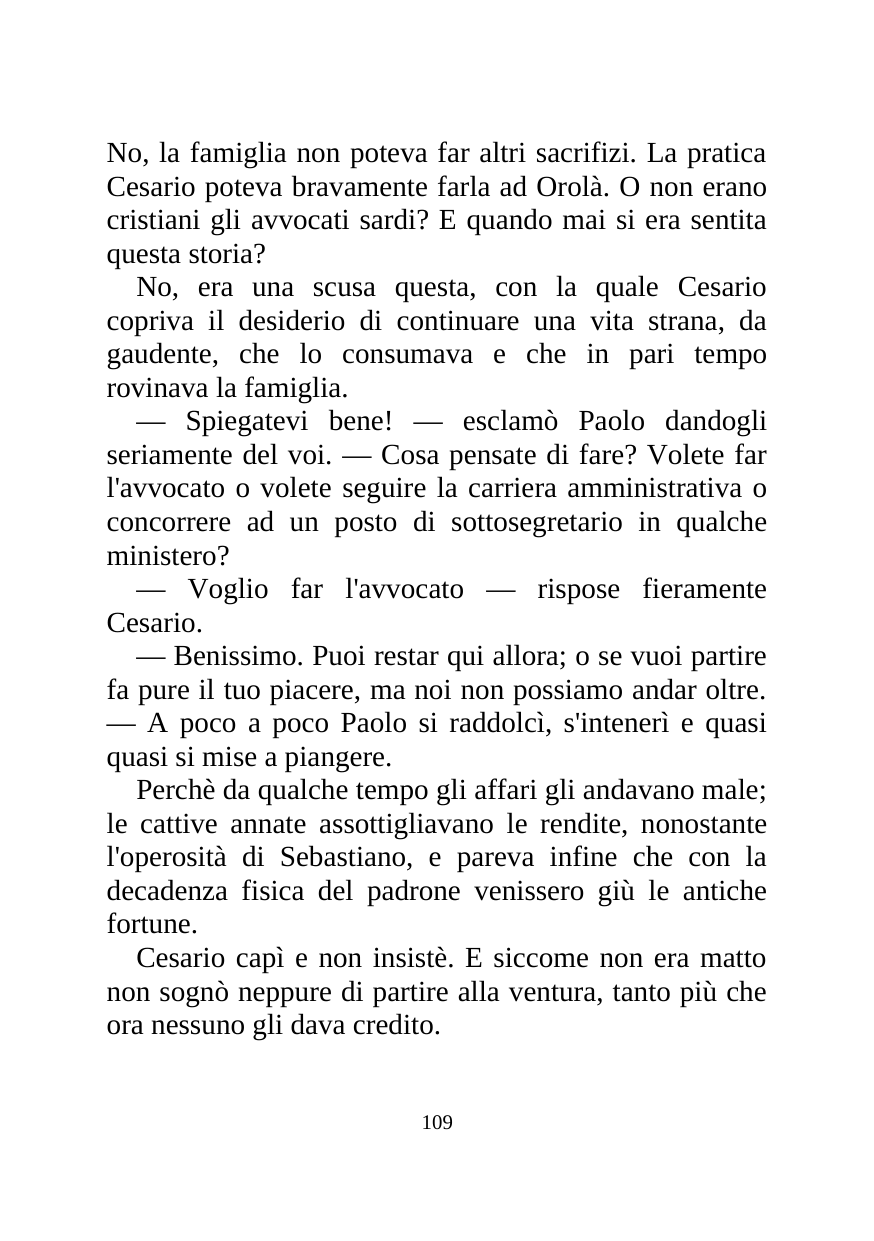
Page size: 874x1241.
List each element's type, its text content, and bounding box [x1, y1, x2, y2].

text Perchè da qualche tempo gli affari gli andavano male; le cattive annate assottigliavano le rendite, nonostante l'operosità di Sebastiano, e pareva infine che con la decadenza fisica del padrone venissero giù le antiche fortune. [106, 772, 768, 940]
text — Spiegatevi bene! — esclamò Paolo dandogli seriamente del voi. — Cosa pensate di fare? Volete far l'avvocato o volete seguire la carriera amministrativa o concorrere ad un posto di sottosegretario in qualche ministero? [106, 403, 768, 571]
text Cesario capì e non insistè. E siccome non era matto non sognò neppure di partire alla ventura, tanto più che ora nessuno gli dava credito. [106, 940, 768, 1041]
text No, era una scusa questa, con la quale Cesario copriva il desiderio di continuare una vita strana, da gaudente, che lo consumava e che in pari tempo rovinava la famiglia. [106, 269, 768, 403]
text No, la famiglia non poteva far altri sacrifizi. La pratica Cesario poteva bravamente farla ad Orolà. O non erano cristiani gli avvocati sardi? E quando mai si era sentita questa storia? [106, 135, 768, 269]
text — Voglio far l'avvocato — rispose fieramente Cesario. [106, 571, 768, 638]
text — Benissimo. Puoi restar qui allora; o se vuoi partire fa pure il tuo piacere, ma noi non possiamo andar oltre.— A poco a poco Paolo si raddolcì, s'intenerì e quasi quasi si mise a piangere. [106, 638, 768, 772]
